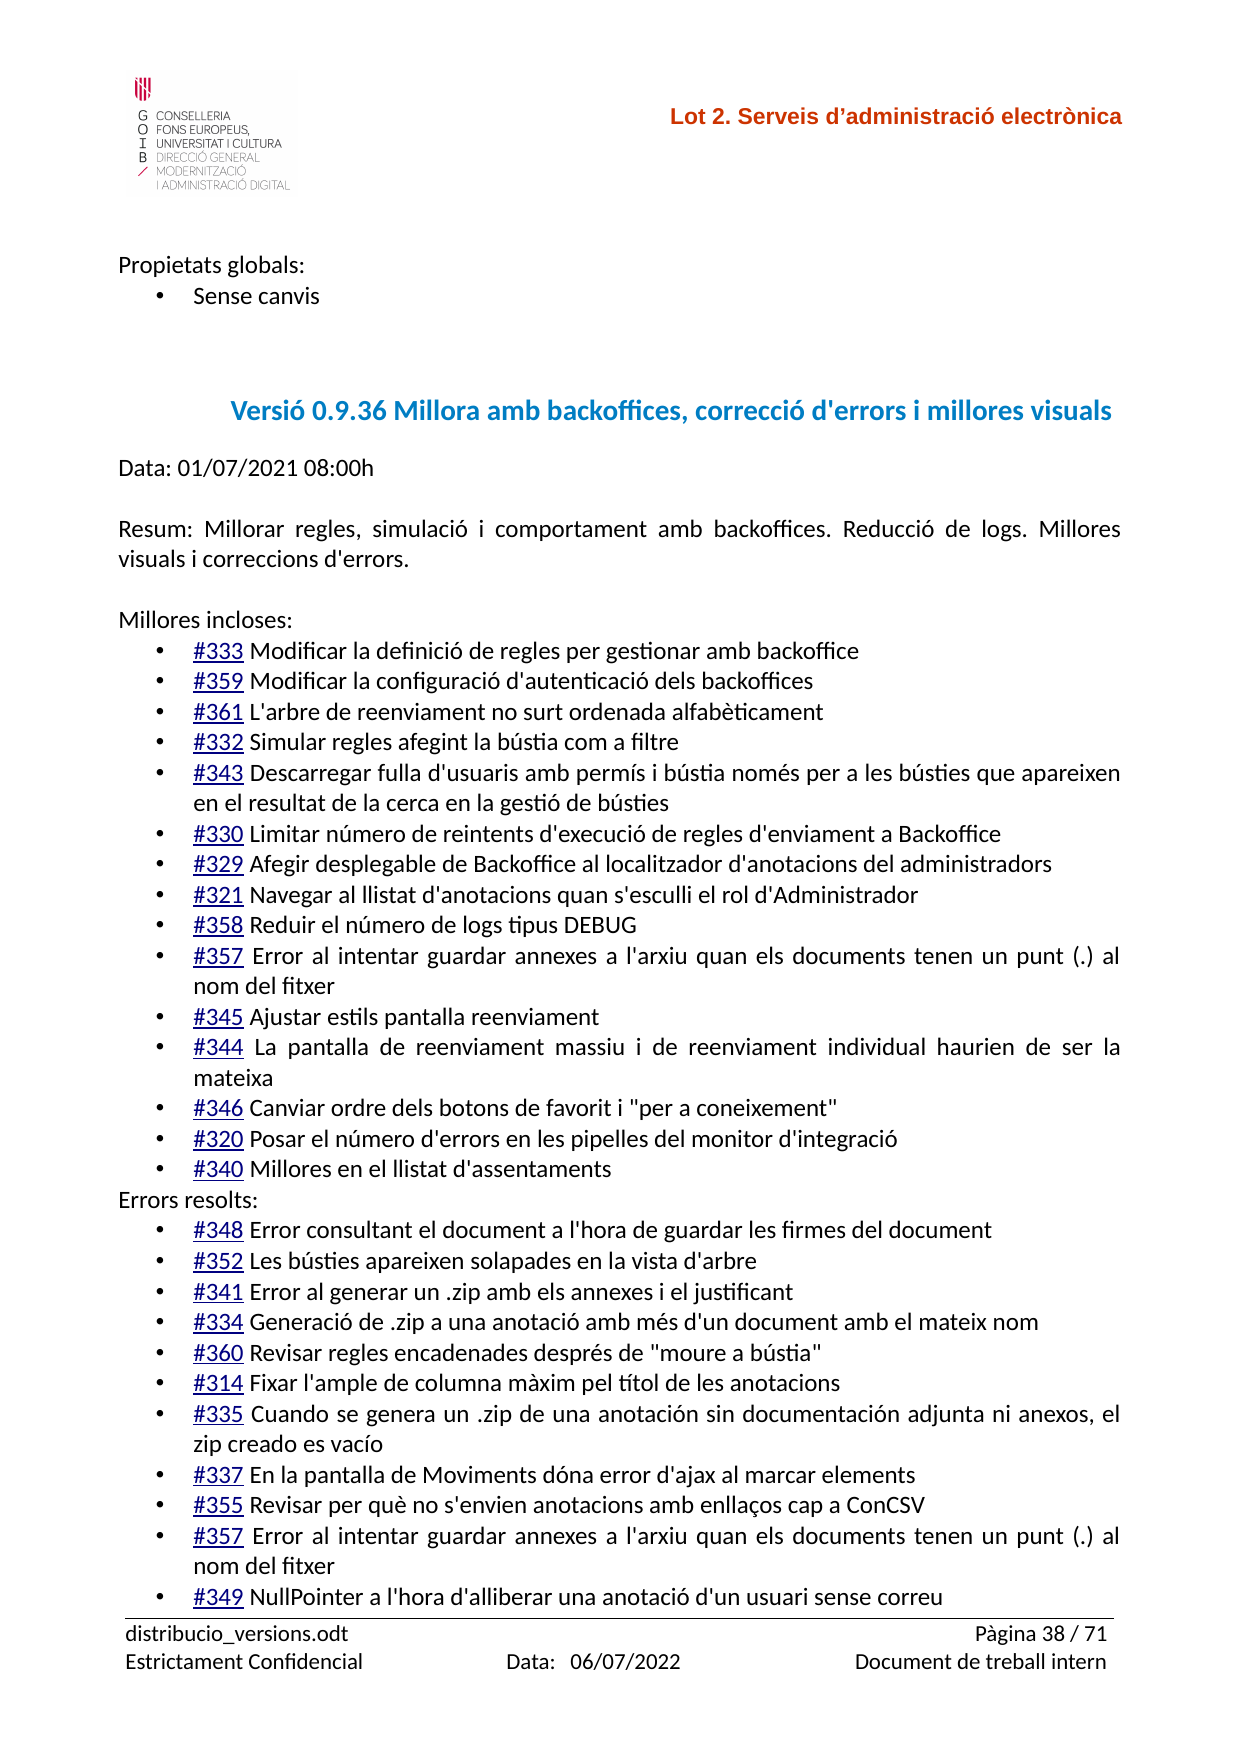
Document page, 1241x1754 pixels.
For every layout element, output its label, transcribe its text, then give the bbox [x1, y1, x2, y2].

list #314 Fixar l'ample de columna màxim pel títol de les anotacions [156, 1367, 1122, 1398]
list #346 Canviar ordre dels botons de favorit i "per a coneixement" [156, 1093, 1122, 1123]
text Millores incloses: [118, 604, 1122, 635]
list #357 Error al intentar guardar annexes a l'arxiu quan els documents tenen un punt (.) al nom del fitxer [156, 1520, 1122, 1581]
list #321 Navegar al llistat d'anotacions quan s'esculli el rol d'Administrador [156, 879, 1122, 909]
list #360 Revisar regles encadenades després de "moure a bústia" [156, 1337, 1122, 1367]
text Propietats globals: [118, 250, 1122, 280]
list #320 Posar el número d'errors en les pipelles del monitor d'integració [156, 1123, 1122, 1154]
list #344 La pantalla de reenviament massiu i de reenviament individual haurien de ser la mateixa [156, 1032, 1122, 1093]
list #349 NullPointer a l'hora d'alliberar una anotació d'un usuari sense correu [156, 1581, 1122, 1611]
list #348 Error consultant el document a l'hora de guardar les firmes del document [156, 1215, 1122, 1245]
list #361 L'arbre de reenviament no surt ordenada alfabèticament [156, 696, 1122, 726]
list #352 Les bústies apareixen solapades en la vista d'arbre [156, 1245, 1122, 1276]
list #355 Revisar per què no s'envien anotacions amb enllaços cap a ConCSV [156, 1489, 1122, 1520]
list #335 Cuando se genera un .zip de una anotación sin documentación adjunta ni anexos, el zip creado es vacío [156, 1398, 1122, 1459]
list #358 Reduir el número de logs tipus DEBUG [156, 909, 1122, 940]
text Resum: Millorar regles, simulació i comportament amb backoffices. Reducció de logs. Millores visuals i correccions d'errors. [118, 513, 1122, 574]
list #329 Afegir desplegable de Backoffice al localitzador d'anotacions del administradors [156, 848, 1122, 879]
text Errors resolts: [118, 1184, 1122, 1215]
list #330 Limitar número de reintents d'execució de regles d'enviament a Backoffice [156, 818, 1122, 848]
list #332 Simular regles afegint la bústia com a filtre [156, 726, 1122, 757]
list #337 En la pantalla de Moviments dóna error d'ajax al marcar elements [156, 1459, 1122, 1489]
text Data: 01/07/2021 08:00h [118, 452, 1122, 482]
list #333 Modificar la definició de regles per gestionar amb backoffice [156, 635, 1122, 665]
list #359 Modificar la configuració d'autenticació dels backoffices [156, 665, 1122, 696]
list #341 Error al generar un .zip amb els annexes i el justificant [156, 1276, 1122, 1306]
list #340 Millores en el llistat d'assentaments [156, 1154, 1122, 1184]
picture [126, 70, 299, 197]
subtitle Versió 0.9.36 Millora amb backoffices, correcció d'errors i millores visuals [153, 392, 1122, 428]
list #345 Ajustar estils pantalla reenviament [156, 1001, 1122, 1032]
list Sense canvis [156, 280, 1122, 311]
list #334 Generació de .zip a una anotació amb més d'un document amb el mateix nom [156, 1306, 1122, 1337]
list #357 Error al intentar guardar annexes a l'arxiu quan els documents tenen un punt (.) al nom del fitxer [156, 940, 1122, 1001]
list #343 Descarregar fulla d'usuaris amb permís i bústia només per a les bústies que apareixen en el resultat de la cerca en la gestió de bústies [156, 757, 1122, 818]
